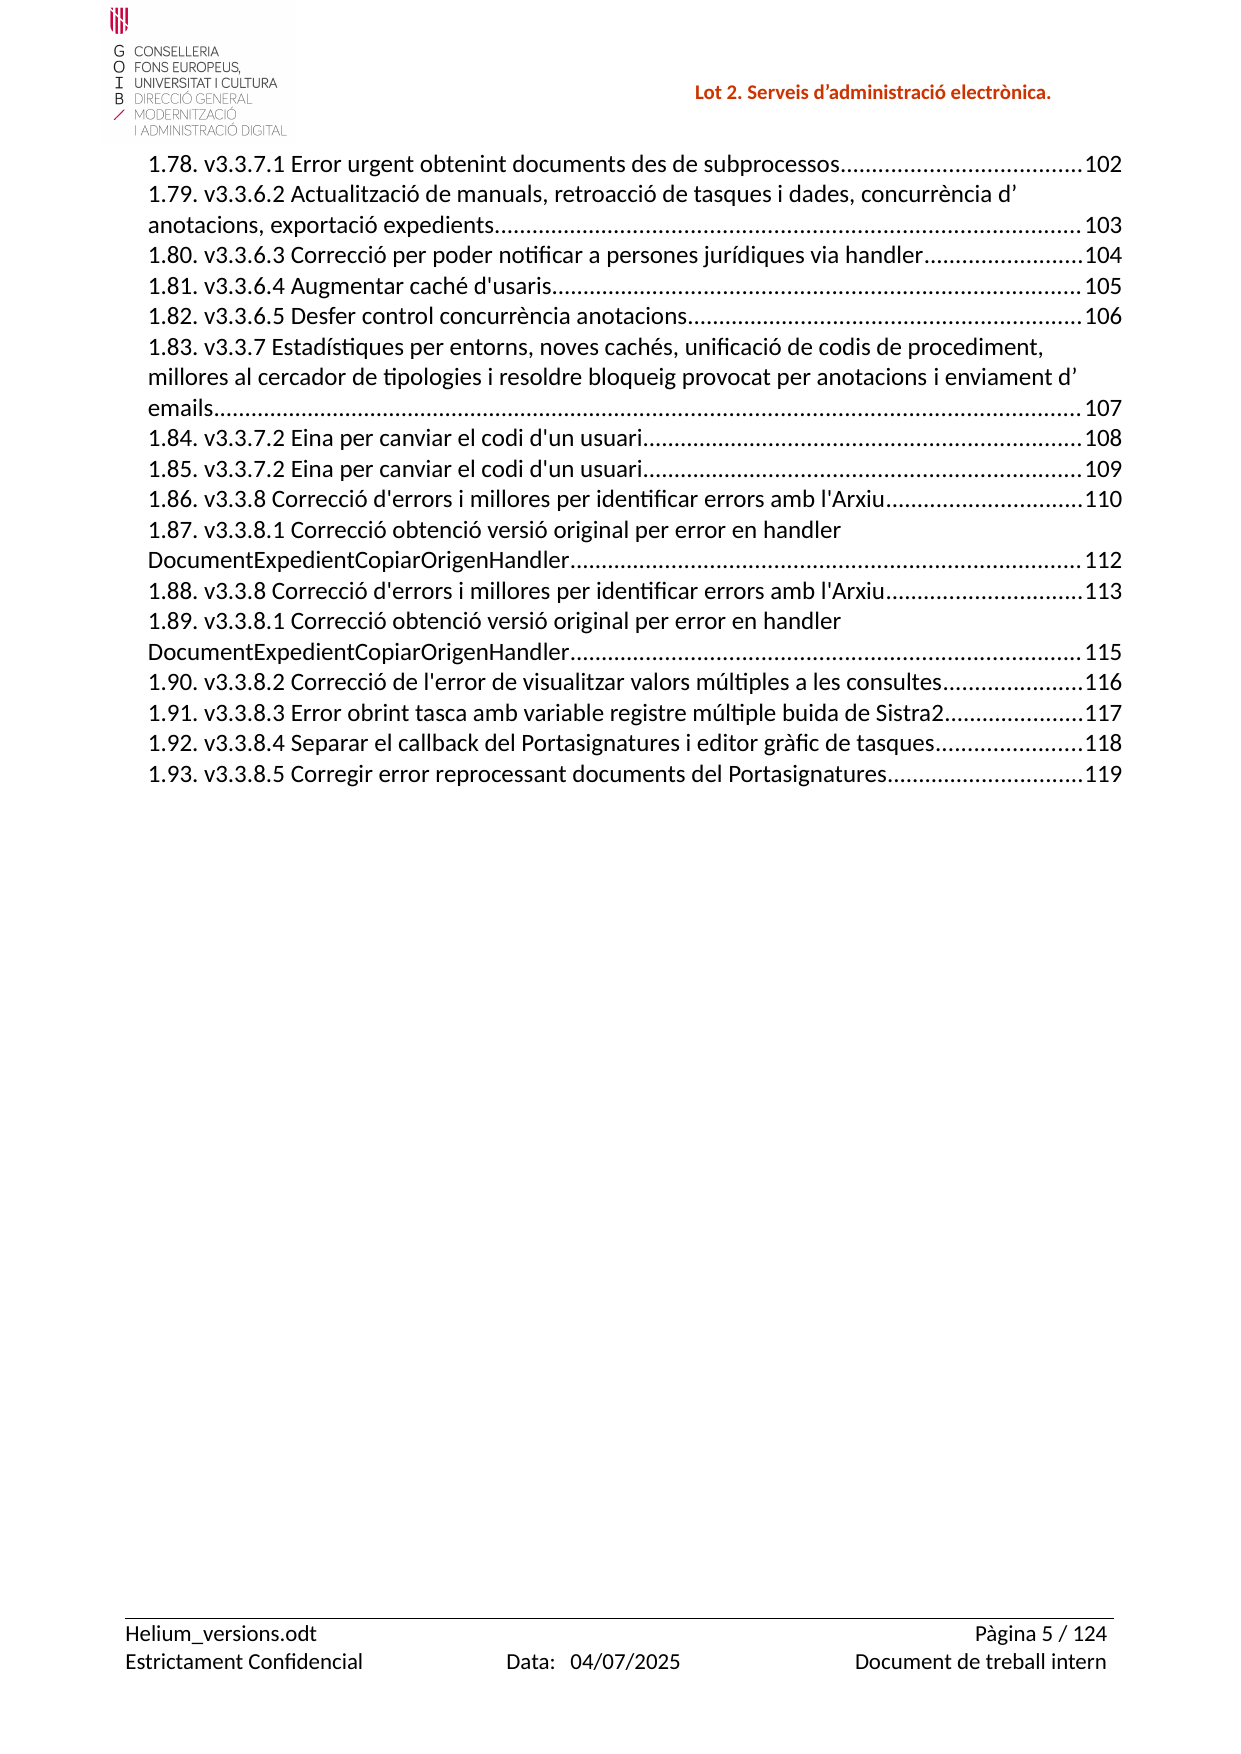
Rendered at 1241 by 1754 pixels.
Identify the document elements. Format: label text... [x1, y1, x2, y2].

picture [100, 0, 297, 144]
text 1.80. v3.3.6.3 Correcció per poder notificar a persones jurídiques via handler 104 [148, 239, 1122, 270]
text 1.78. v3.3.7.1 Error urgent obtenint documents des de subprocessos 102 [148, 148, 1122, 178]
text 1.89. v3.3.8.1 Correcció obtenció versió original per error en handler DocumentExpedientCopiarOrigenHandler 115 [148, 606, 1122, 667]
text 1.84. v3.3.7.2 Eina per canviar el codi d'un usuari 108 [148, 422, 1122, 453]
text 1.93. v3.3.8.5 Corregir error reprocessant documents del Portasignatures 119 [148, 758, 1122, 789]
text 1.85. v3.3.7.2 Eina per canviar el codi d'un usuari 109 [148, 453, 1122, 483]
text 1.90. v3.3.8.2 Correcció de l'error de visualitzar valors múltiples a les consultes 116 [148, 667, 1122, 697]
text 1.91. v3.3.8.3 Error obrint tasca amb variable registre múltiple buida de Sistra2 117 [148, 697, 1122, 728]
text 1.81. v3.3.6.4 Augmentar caché d'usaris 105 [148, 270, 1122, 300]
text 1.86. v3.3.8 Correcció d'errors i millores per identificar errors amb l'Arxiu 110 [148, 483, 1122, 514]
text 1.82. v3.3.6.5 Desfer control concurrència anotacions 106 [148, 300, 1122, 331]
text 1.88. v3.3.8 Correcció d'errors i millores per identificar errors amb l'Arxiu 113 [148, 575, 1122, 606]
text 1.87. v3.3.8.1 Correcció obtenció versió original per error en handler DocumentExpedientCopiarOrigenHandler 112 [148, 514, 1122, 575]
text 1.79. v3.3.6.2 Actualització de manuals, retroacció de tasques i dades, concurrència d’ anotacions, exportació expedients. 103 [148, 178, 1122, 239]
text 1.92. v3.3.8.4 Separar el callback del Portasignatures i editor gràfic de tasques 118 [148, 728, 1122, 758]
text 1.83. v3.3.7 Estadístiques per entorns, noves cachés, unificació de codis de procediment, millores al cercador de tipologies i resoldre bloqueig provocat per anotacions i enviament d’ emails. 107 [148, 331, 1122, 422]
